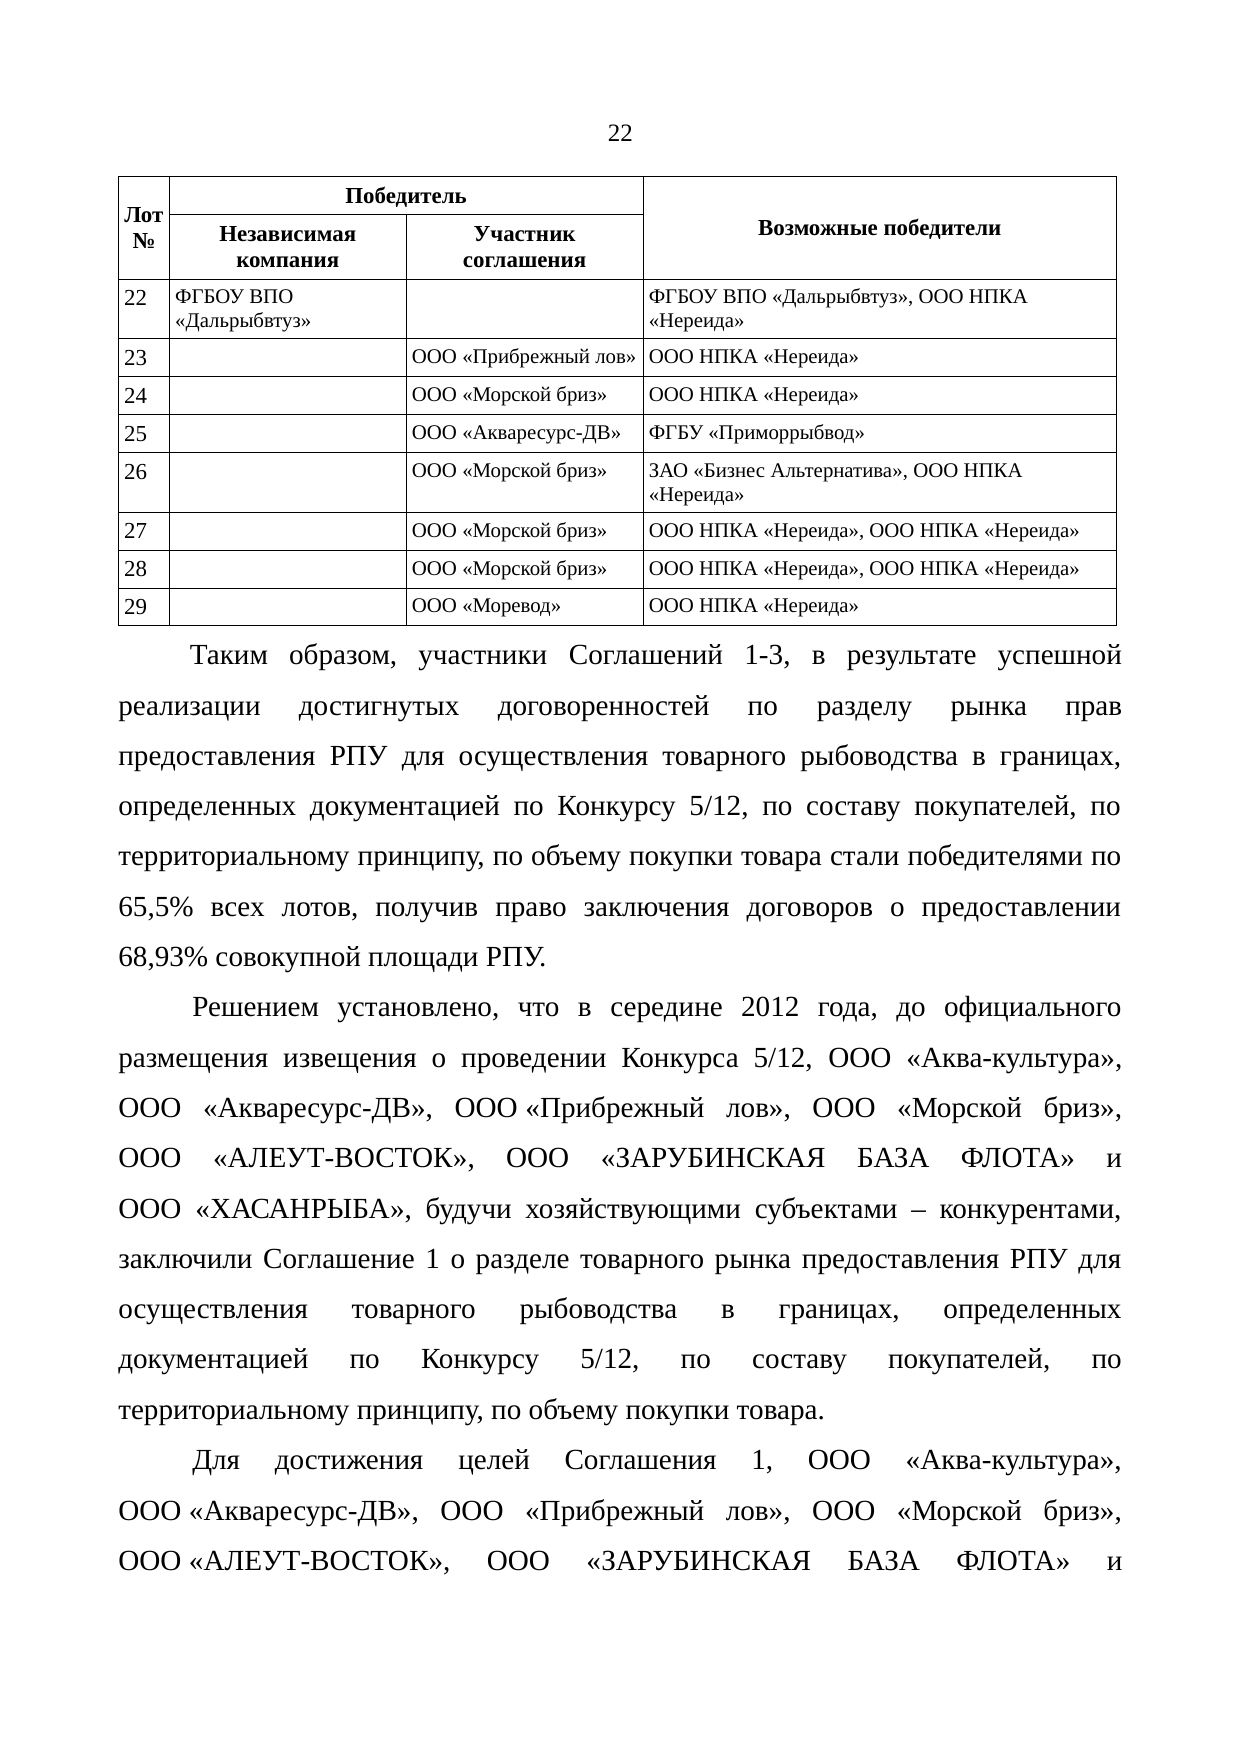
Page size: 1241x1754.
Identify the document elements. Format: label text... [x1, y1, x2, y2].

table_cell 26 [119, 453, 169, 512]
table_cell ООО «Прибрежный лов» [407, 339, 643, 376]
table_cell [170, 589, 406, 625]
table_cell [170, 551, 406, 587]
table_cell 23 [119, 339, 169, 376]
table_header Возможные победители [644, 177, 1116, 278]
table_cell ООО «Акваресурс-ДВ» [407, 415, 643, 452]
table_cell ФГБОУ ВПО «Дальрыбвтуз», ООО НПКА «Нереида» [644, 280, 1116, 338]
table_cell ООО «Морской бриз» [407, 453, 643, 512]
table_cell ЗАО «Бизнес Альтернатива», ООО НПКА «Нереида» [644, 453, 1116, 512]
table_cell ООО НПКА «Нереида» [644, 589, 1116, 625]
table_cell 27 [119, 513, 169, 549]
table_cell ООО НПКА «Нереида», ООО НПКА «Нереида» [644, 513, 1116, 549]
table_cell ООО НПКА «Нереида» [644, 377, 1116, 414]
table_cell [170, 339, 406, 376]
table_cell ООО «Морской бриз» [407, 513, 643, 549]
table_cell Участник соглашения [407, 215, 643, 278]
table_cell [170, 415, 406, 452]
text Таким образом, участники Соглашений 1-3, в результате успешной реализации достигнутых договоренностей по разделу рынка прав предоставления РПУ для осуществления товарного рыбоводства в границах, определенных документацией по Конкурсу 5/12, по составу покупателей, по территориальному принципу, по объему покупки товара стали победителями по 65,5% всех лотов, получив право заключения договоров о предоставлении 68,93% совокупной площади РПУ. [118, 637, 1122, 973]
text Решением установлено, что в середине 2012 года, до официального размещения извещения о проведении Конкурса 5/12, ООО «Аква-культура», ООО «Акваресурс-ДВ», ООО «Прибрежный лов», ООО «Морской бриз», ООО «АЛЕУТ-ВОСТОК», ООО «ЗАРУБИНСКАЯ БАЗА ФЛОТА» и ООО «ХАСАНРЫБА», будучи хозяйствующими субъектами – конкурентами, заключили Соглашение 1 о разделе товарного рынка предоставления РПУ для осуществления товарного рыбоводства в границах, определенных документацией по Конкурсу 5/12, по составу покупателей, по территориальному принципу, по объему покупки товара. [118, 989, 1122, 1426]
table_cell 24 [119, 377, 169, 414]
table_cell [407, 280, 643, 338]
table_cell ФГБОУ ВПО «Дальрыбвтуз» [170, 280, 406, 338]
table_cell Независимая компания [170, 215, 406, 278]
table_header Лот№ [119, 177, 169, 278]
table_cell ООО НПКА «Нереида», ООО НПКА «Нереида» [644, 551, 1116, 587]
table_cell ООО НПКА «Нереида» [644, 339, 1116, 376]
table_cell 28 [119, 551, 169, 587]
table_cell ООО «Морской бриз» [407, 377, 643, 414]
table_cell ФГБУ «Приморрыбвод» [644, 415, 1116, 452]
table_header Победитель [170, 177, 643, 214]
table_cell ООО «Морской бриз» [407, 551, 643, 587]
text Для достижения целей Соглашения 1, ООО «Аква-культура», ООО «Акваресурс-ДВ», ООО «Прибрежный лов», ООО «Морской бриз», ООО «АЛЕУТ-ВОСТОК», ООО «ЗАРУБИНСКАЯ БАЗА ФЛОТА» и [118, 1442, 1122, 1576]
table_cell [170, 377, 406, 414]
table_cell ООО «Моревод» [407, 589, 643, 625]
table_cell 29 [119, 589, 169, 625]
table_cell 22 [119, 280, 169, 338]
table_cell [170, 453, 406, 512]
table_cell [170, 513, 406, 549]
table_cell 25 [119, 415, 169, 452]
